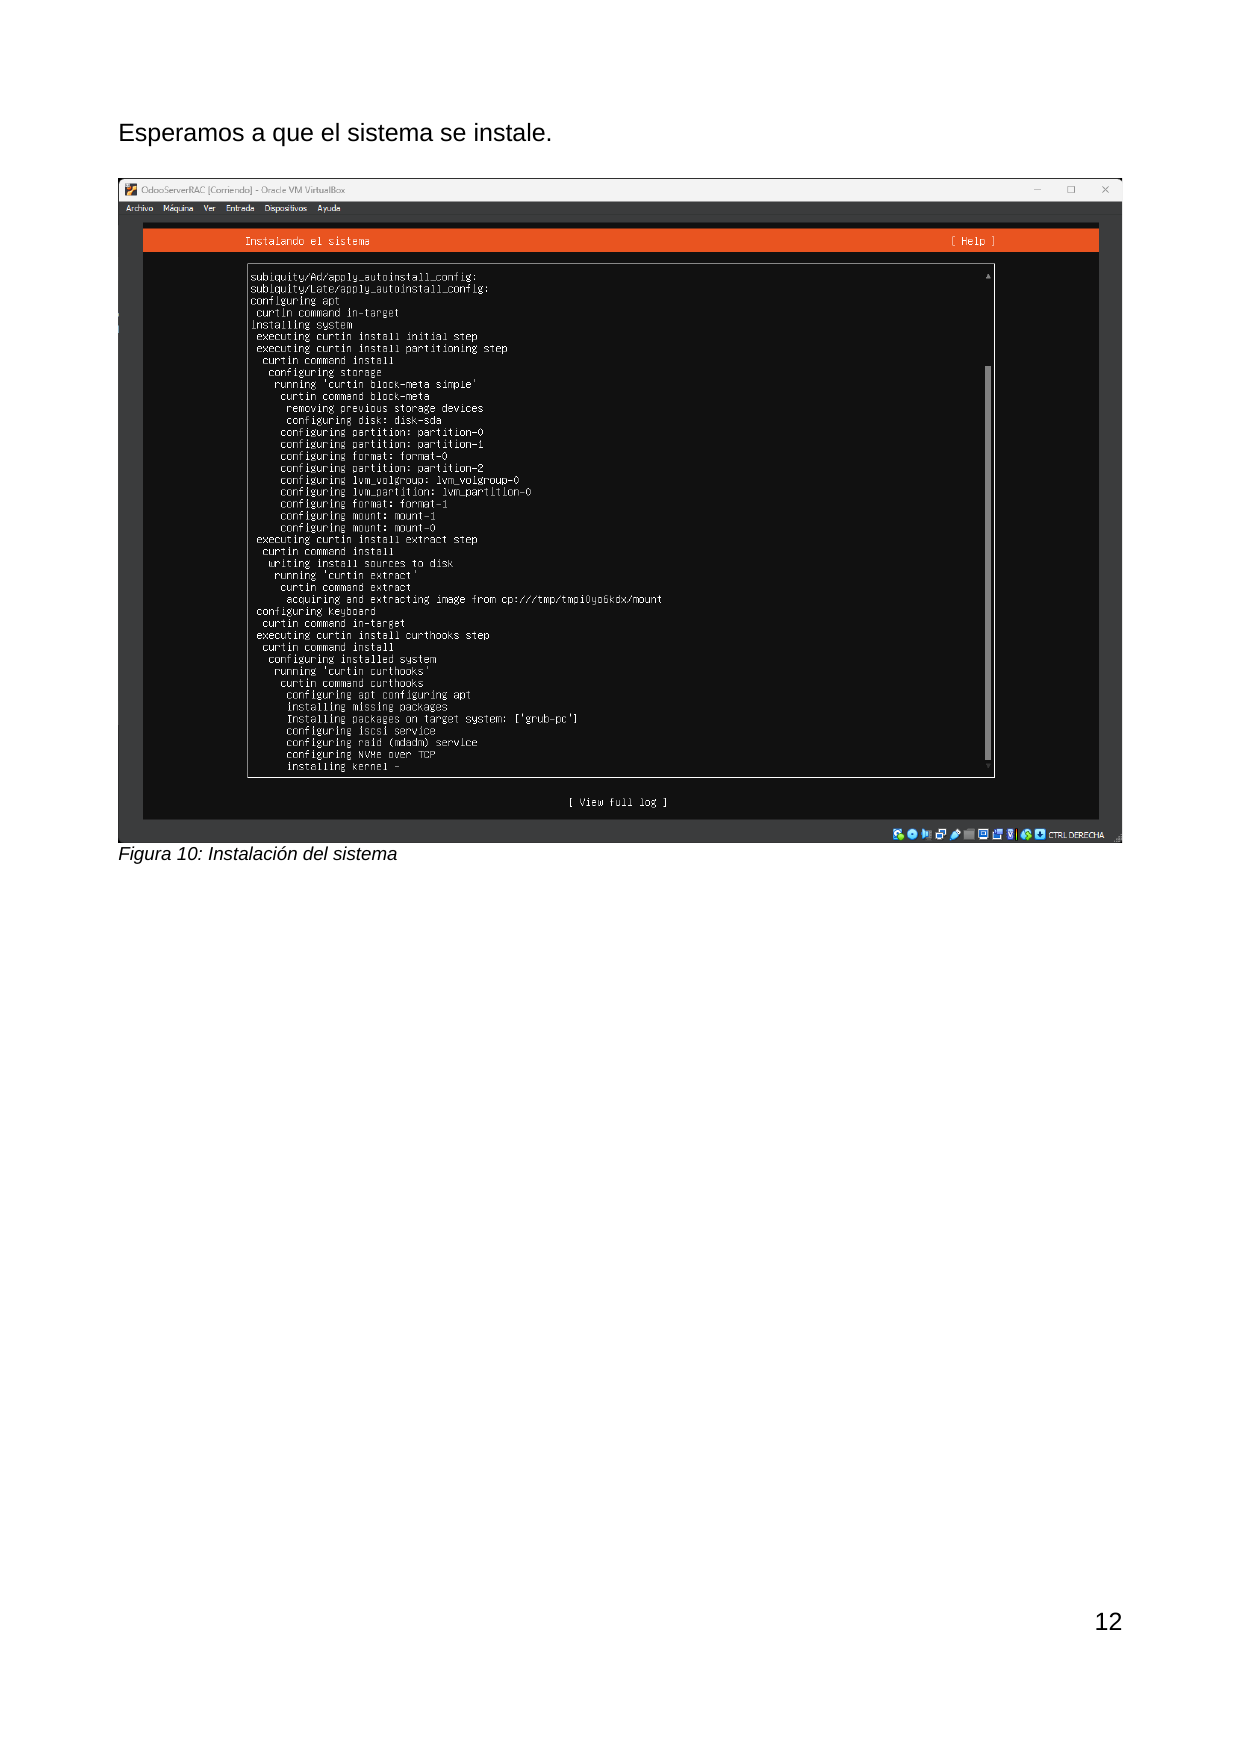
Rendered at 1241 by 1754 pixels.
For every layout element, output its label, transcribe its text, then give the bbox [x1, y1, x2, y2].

picture [118, 178, 1123, 843]
text Figura 10: Instalación del sistema [118, 843, 1122, 864]
text Esperamos a que el sistema se instale. [118, 118, 1122, 147]
